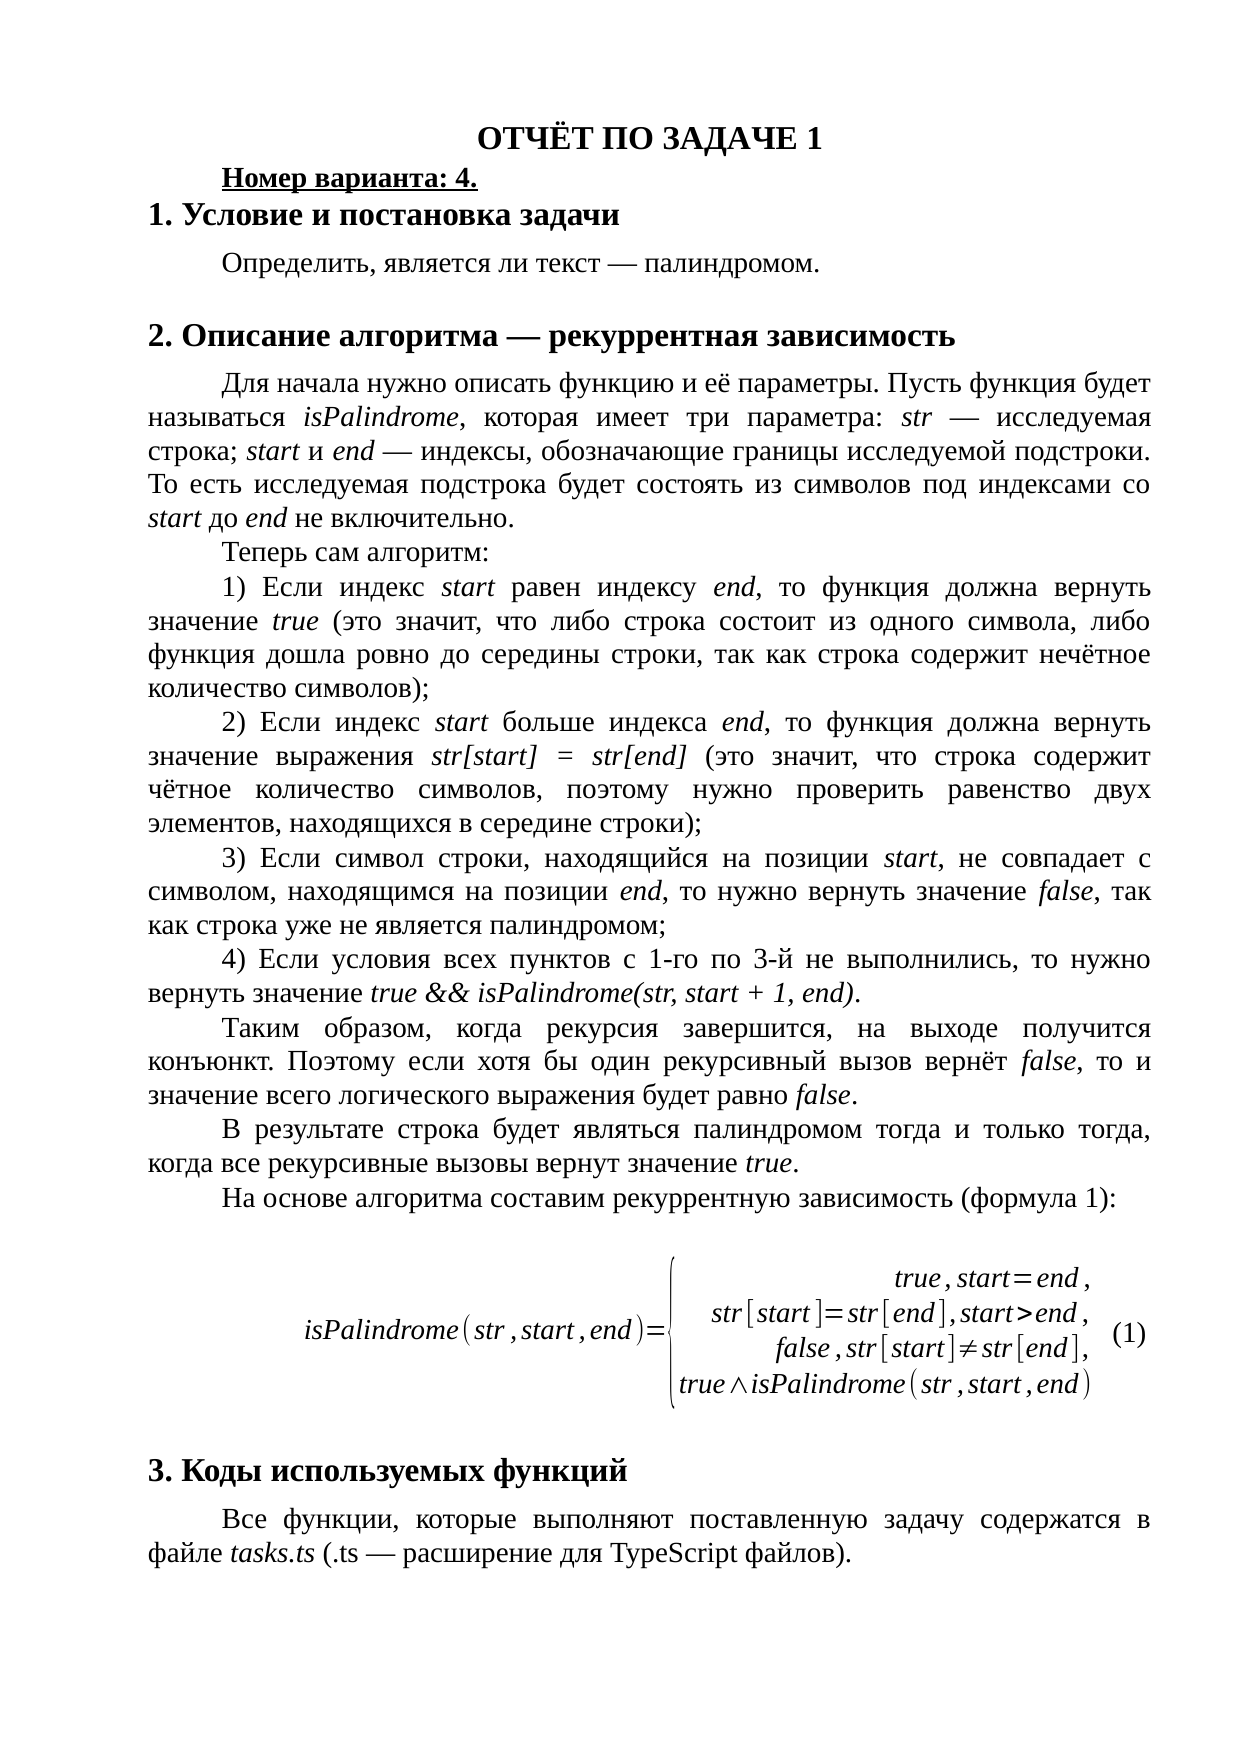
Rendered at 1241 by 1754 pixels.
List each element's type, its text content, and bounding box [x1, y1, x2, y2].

text На основе алгоритма составим рекуррентную зависимость (формула 1): [148, 1180, 1152, 1213]
text Таким образом, когда рекурсия завершится, на выходе получится конъюнкт. Поэтому если хотя бы один рекурсивный вызов вернёт false, то и значение всего логического выражения будет равно false. [148, 1010, 1152, 1110]
subtitle 1. Условие и постановка задачи [148, 195, 1152, 233]
text 4) Если условия всех пунктов с 1-го по 3-й не выполнились, то нужно вернуть значение true && isPalindrome(str, start + 1, end). [148, 941, 1152, 1008]
table_header (1) [1105, 1249, 1152, 1416]
text 2) Если индекс start больше индекса end, то функция должна вернуть значение выражения str[start] = str[end] (это значит, что строка содержит чётное количество символов, поэтому нужно проверить равенство двух элементов, находящихся в середине строки); [148, 704, 1152, 838]
text Номер варианта: 4. [148, 160, 1152, 193]
text 3) Если символ строки, находящийся на позиции start, не совпадает с символом, находящимся на позиции end, то нужно вернуть значение false, так как строка уже не является палиндромом; [148, 840, 1152, 940]
text Определить, является ли текст — палиндромом. [148, 245, 1152, 279]
text В результате строка будет являться палиндромом тогда и только тогда, когда все рекурсивные вызовы вернут значение true. [148, 1111, 1152, 1178]
subtitle ОТЧЁТ ПО ЗАДАЧЕ 1 [148, 118, 1152, 156]
text Для начала нужно описать функцию и её параметры. Пусть функция будет называться isPalindrome, которая имеет три параметра: str — исследуемая строка; start и end — индексы, обозначающие границы исследуемой подстроки. То есть исследуемая подстрока будет состоять из символов под индексами со start до end не включительно. [148, 366, 1152, 533]
subtitle 2. Описание алгоритма — рекуррентная зависимость [148, 315, 1152, 353]
text 1) Если индекс start равен индексу end, то функция должна вернуть значение true (это значит, что либо строка состоит из одного символа, либо функция дошла ровно до середины строки, так как строка содержит нечётное количество символов); [148, 569, 1152, 703]
table_header [280, 1249, 1105, 1416]
text Все функции, которые выполняют поставленную задачу содержатся в файле tasks.ts (.ts — расширение для TypeScript файлов). [148, 1501, 1152, 1568]
subtitle 3. Коды используемых функций [148, 1450, 1152, 1489]
text Теперь сам алгоритм: [148, 534, 1152, 568]
